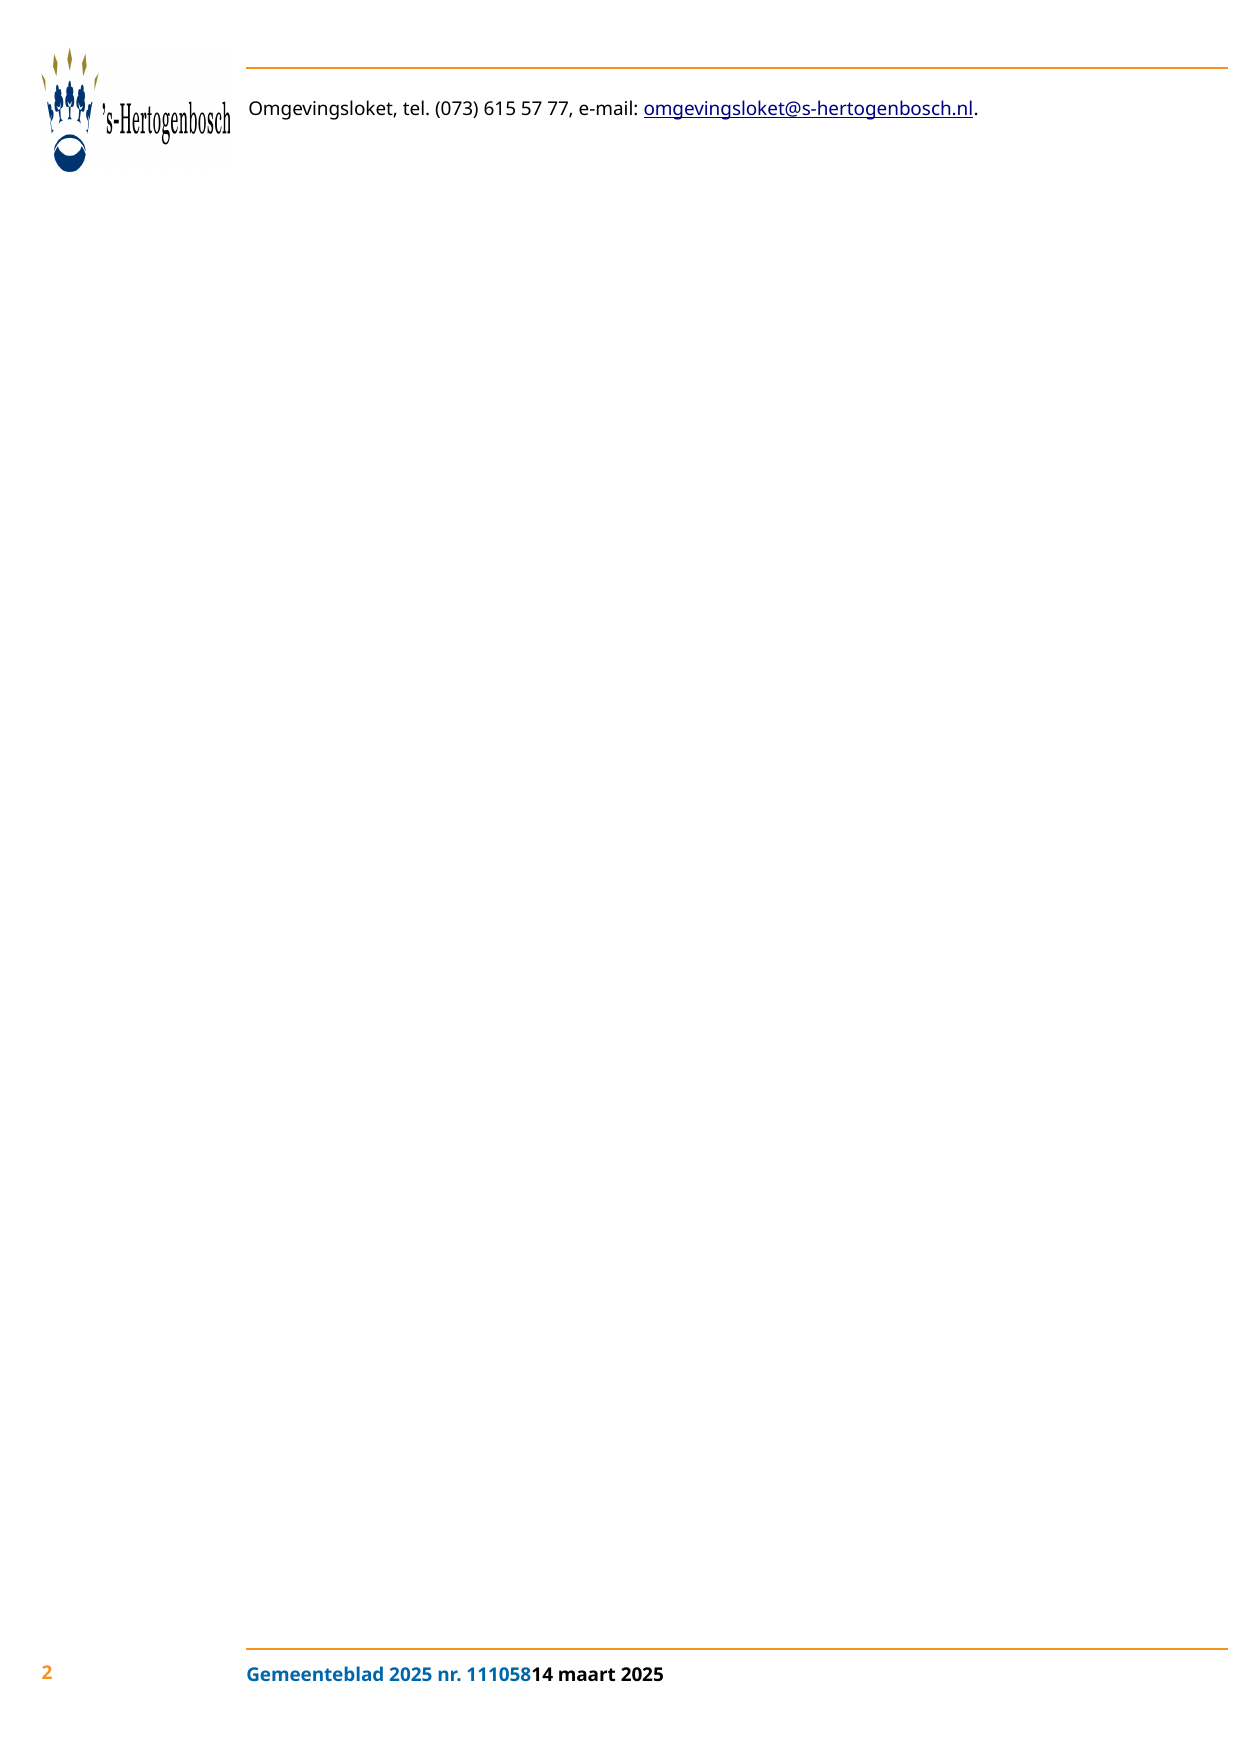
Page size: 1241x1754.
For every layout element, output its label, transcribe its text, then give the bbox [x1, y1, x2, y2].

text Omgevingsloket, tel. (073) 615 57 77, e-mail: omgevingsloket@s-hertogenbosch.nl. [248, 95, 1152, 121]
picture [41, 47, 231, 172]
